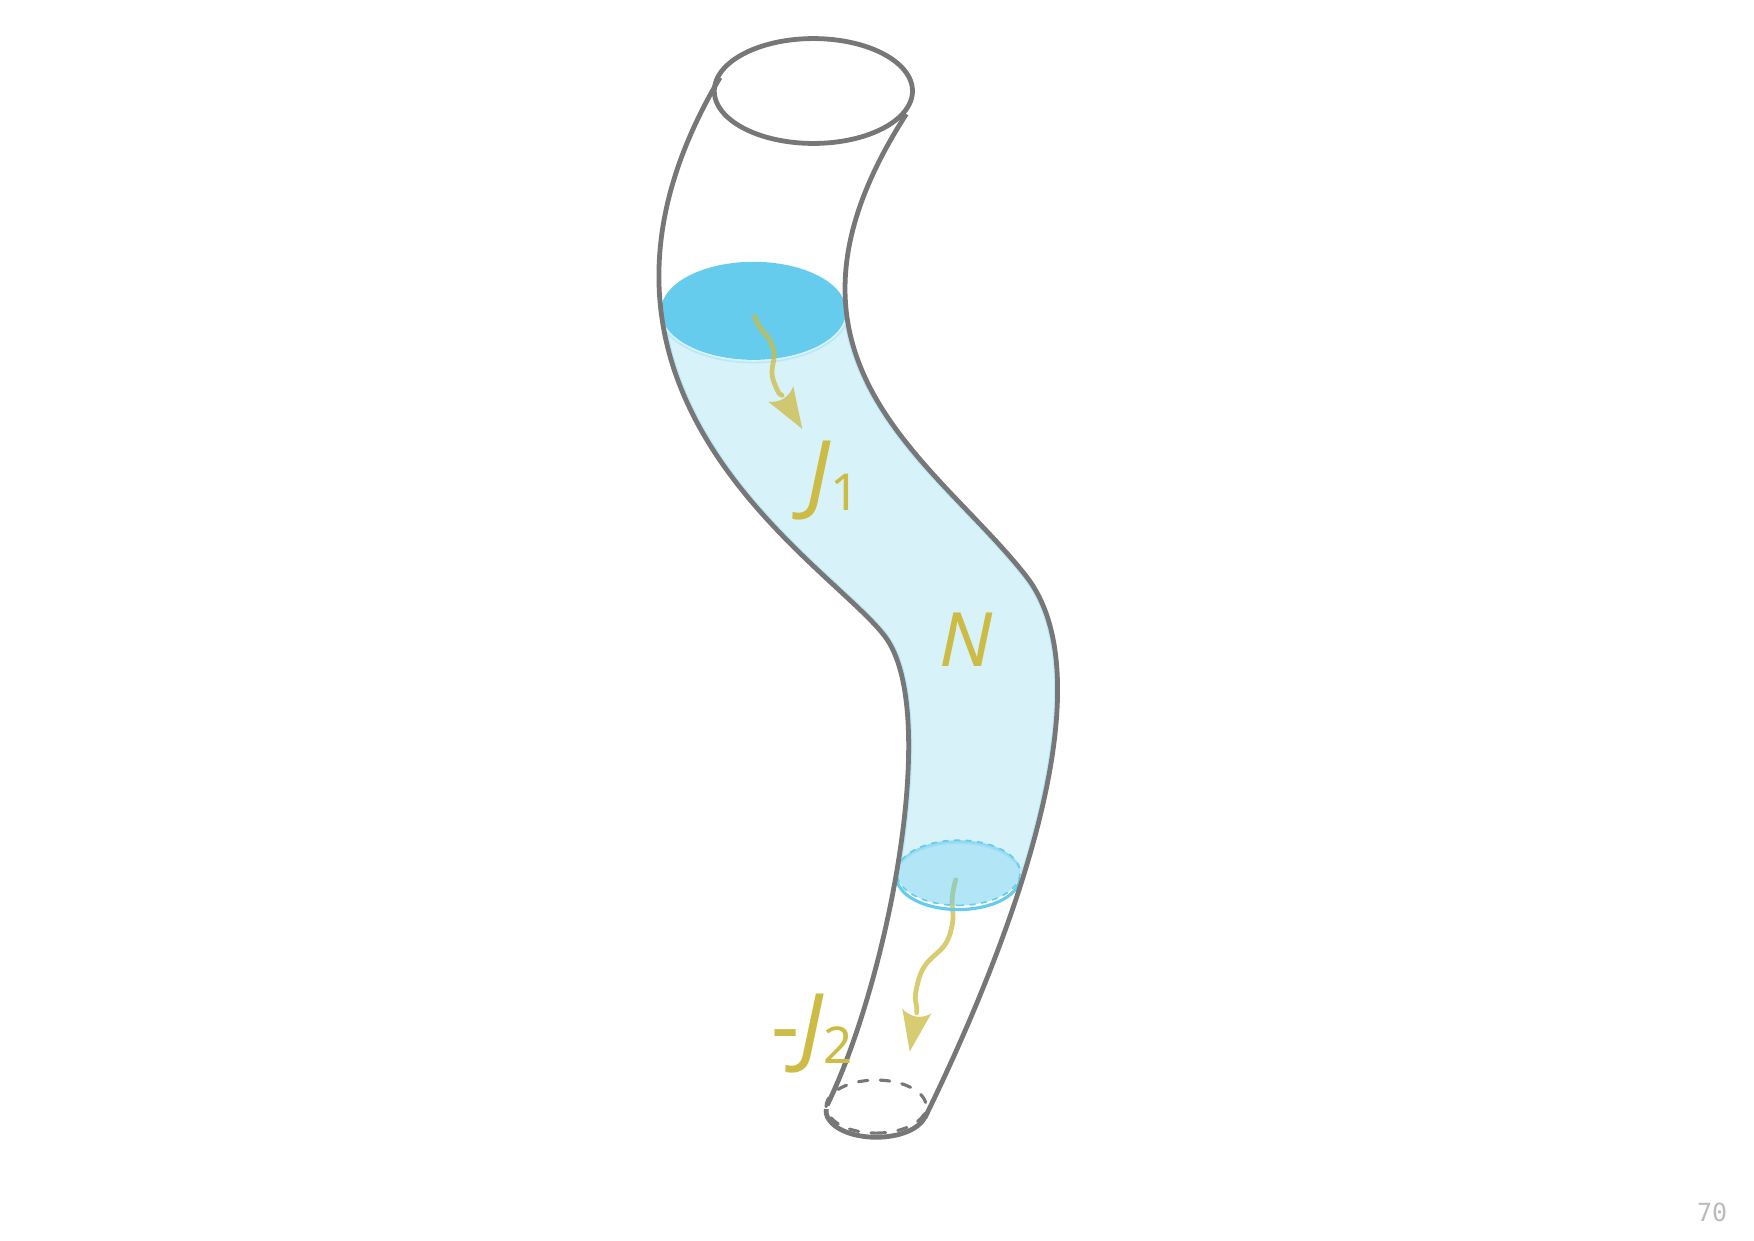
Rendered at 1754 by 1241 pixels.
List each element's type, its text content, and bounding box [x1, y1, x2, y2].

text_box [663, 261, 1055, 906]
text_box J1 [791, 402, 876, 505]
text_box -J2 [756, 955, 871, 1058]
text_box N [925, 579, 1014, 670]
